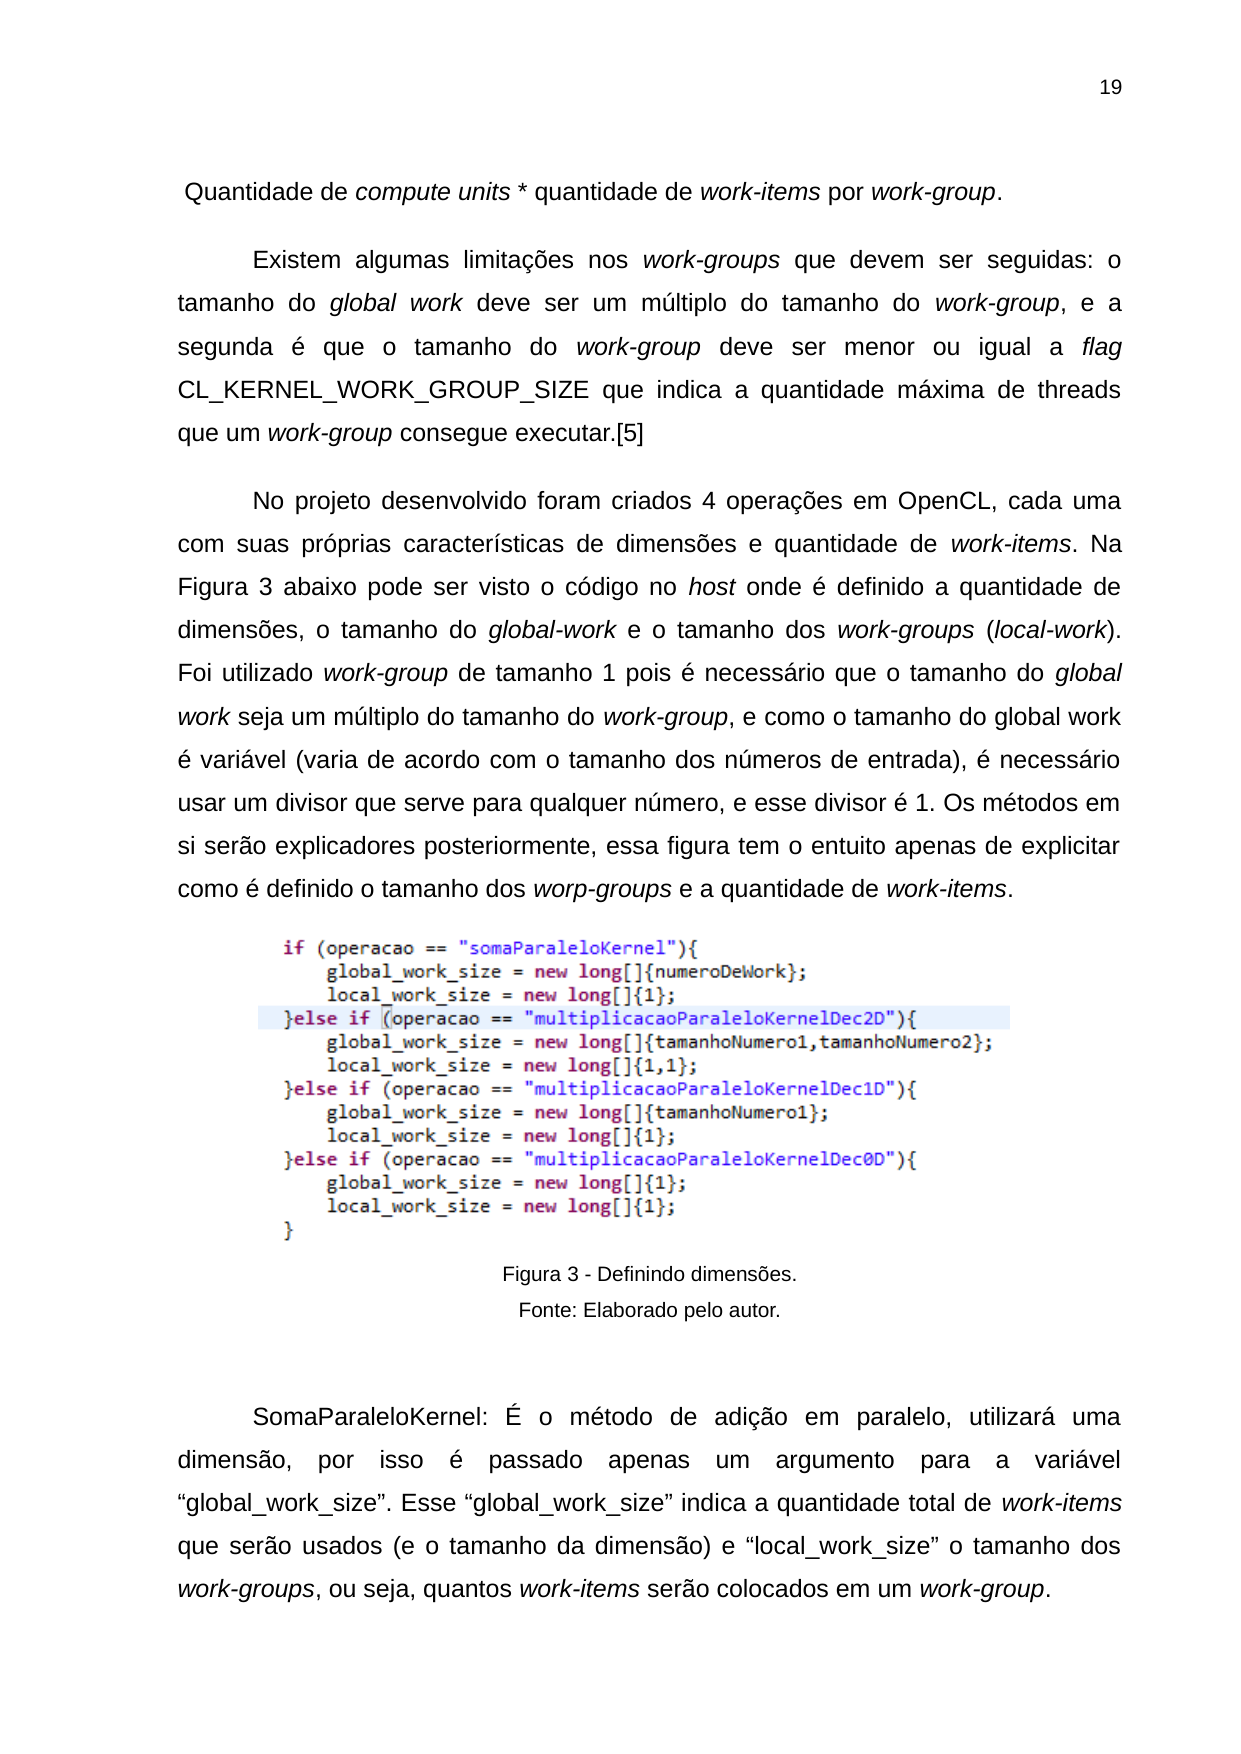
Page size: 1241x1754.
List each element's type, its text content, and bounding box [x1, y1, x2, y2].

text Existem algumas limitações nos work-groups que devem ser seguidas: o tamanho do global work deve ser um múltiplo do tamanho do work-group, e a segunda é que o tamanho do work-group deve ser menor ou igual a flag CL_KERNEL_WORK_GROUP_SIZE que indica a quantidade máxima de threads que um work-group consegue executar.[5] [177, 245, 1122, 447]
text Quantidade de compute units * quantidade de work-items por work-group. [177, 177, 1122, 206]
text No projeto desenvolvido foram criados 4 operações em OpenCL, cada uma com suas próprias características de dimensões e quantidade de work-items. Na Figura 3 abaixo pode ser visto o código no host onde é definido a quantidade de dimensões, o tamanho do global-work e o tamanho dos work-groups (local-work). Foi utilizado work-group de tamanho 1 pois é necessário que o tamanho do global work seja um múltiplo do tamanho do work-group, e como o tamanho do global work é variável (varia de acordo com o tamanho dos números de entrada), é necessário usar um divisor que serve para qualquer número, e esse divisor é 1. Os métodos em si serão explicadores posteriormente, essa figura tem o entuito apenas de explicitar como é definido o tamanho dos worp-groups e a quantidade de work-items. [177, 486, 1122, 903]
text Fonte: Elaborado pelo autor. [177, 1298, 1122, 1322]
text SomaParaleloKernel: É o método de adição em paralelo, utilizará uma dimensão, por isso é passado apenas um argumento para a variável “global_work_size”. Esse “global_work_size” indica a quantidade total de work-items que serão usados (e o tamanho da dimensão) e “local_work_size” o tamanho dos work-groups, ou seja, quantos work-items serão colocados em um work-group. [177, 1402, 1122, 1603]
picture [258, 931, 1010, 1250]
text Figura 3 - Definindo dimensões. [177, 1250, 1122, 1286]
